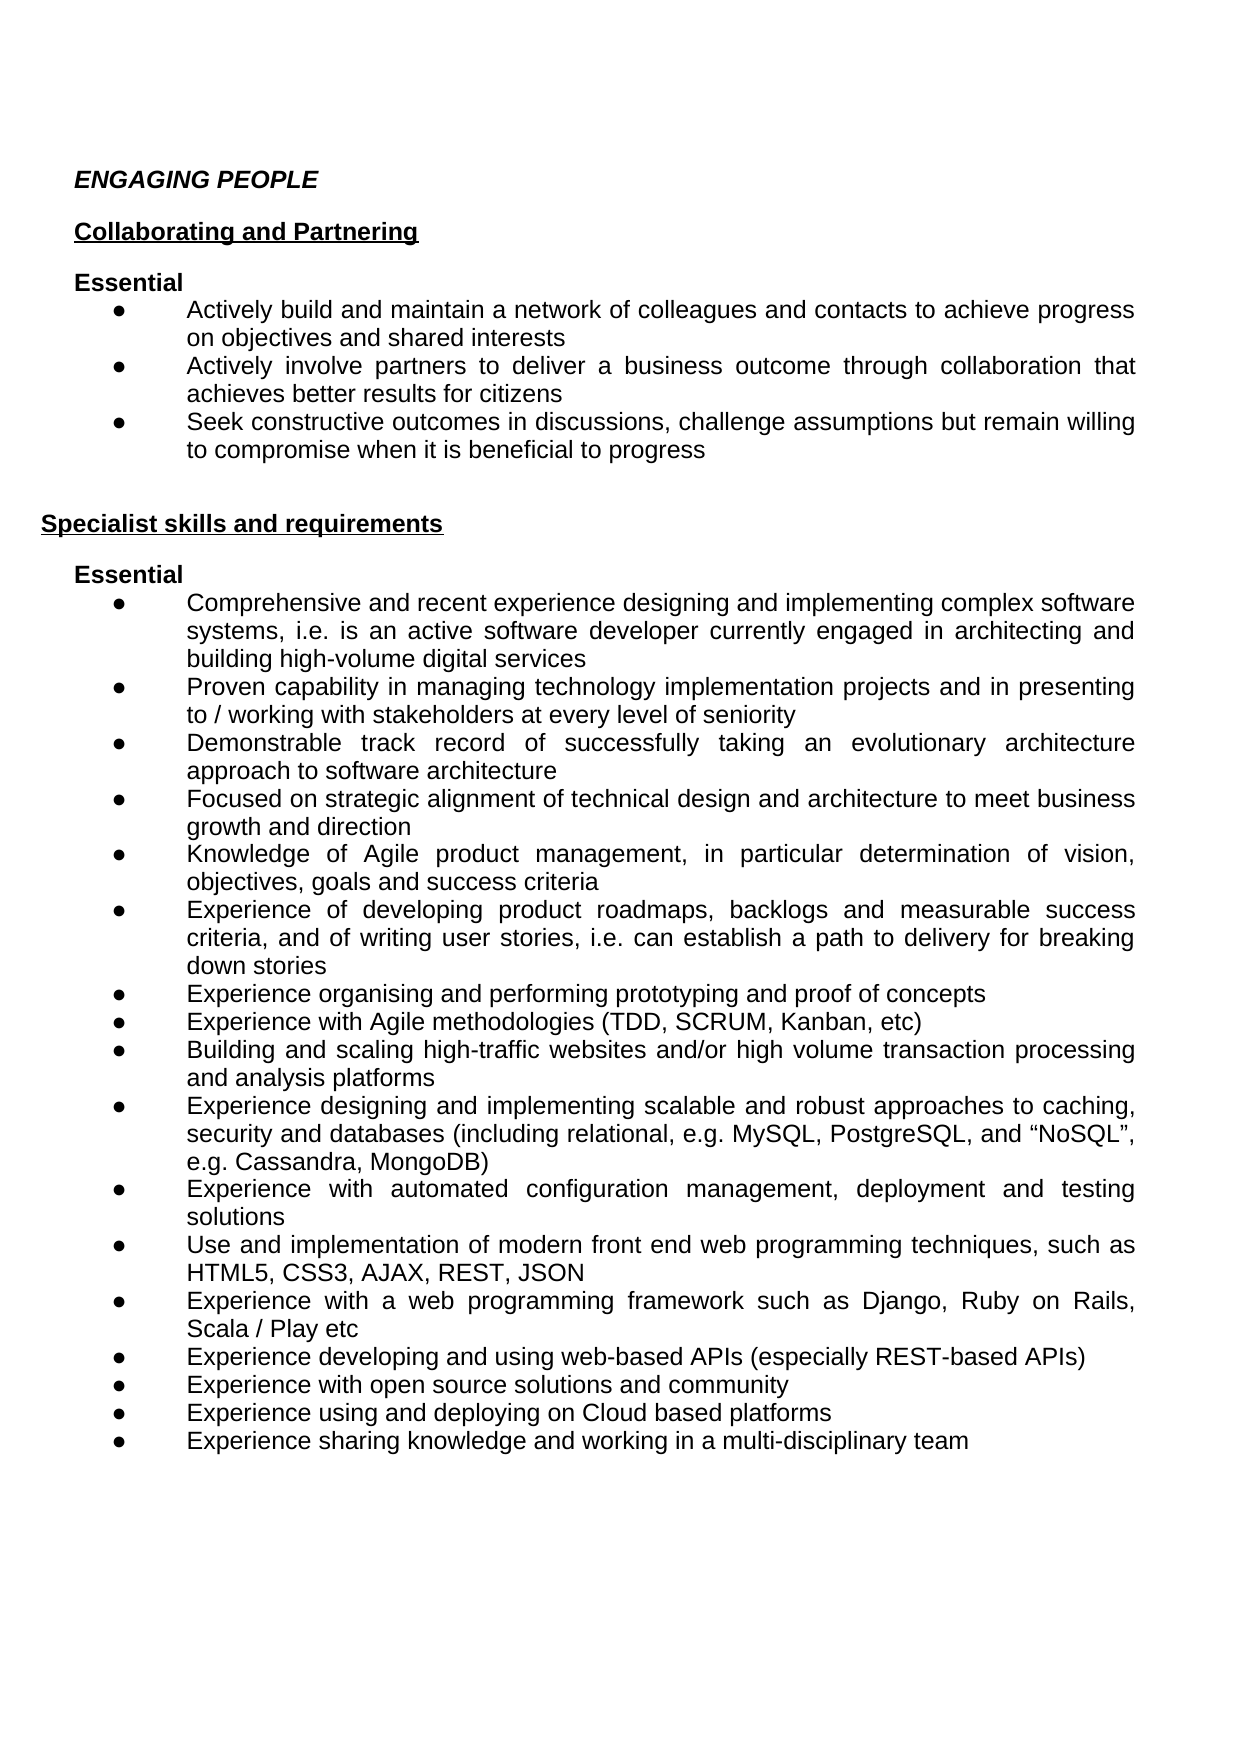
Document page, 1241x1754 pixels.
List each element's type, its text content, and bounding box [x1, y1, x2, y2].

list Proven capability in managing technology implementation projects and in presenting to / working with stakeholders at every level of seniority [111, 673, 1137, 728]
list Demonstrable track record of successfully taking an evolutionary architecture approach to software architecture [111, 728, 1137, 784]
list Actively involve partners to deliver a business outcome through collaboration that achieves better results for citizens [111, 352, 1137, 408]
text Essential [74, 268, 1137, 296]
text Specialist skills and requirements [41, 510, 1137, 538]
list Focused on strategic alignment of technical design and architecture to meet business growth and direction [111, 784, 1137, 840]
text Essential [74, 561, 1137, 589]
list Comprehensive and recent experience designing and implementing complex software systems, i.e. is an active software developer currently engaged in architecting and building high-volume digital services [111, 589, 1137, 673]
text ENGAGING PEOPLE [74, 166, 1137, 194]
list Experience using and deploying on Cloud based platforms [111, 1398, 1137, 1426]
text Collaborating and Partnering [74, 217, 1137, 245]
list Experience with automated configuration management, deployment and testing solutions [111, 1175, 1137, 1231]
list Experience with a web programming framework such as Django, Ruby on Rails, Scala / Play etc [111, 1287, 1137, 1343]
list Experience organising and performing prototyping and proof of concepts [111, 980, 1137, 1008]
list Actively build and maintain a network of colleagues and contacts to achieve progress on objectives and shared interests [111, 296, 1137, 352]
list Experience of developing product roadmaps, backlogs and measurable success criteria, and of writing user stories, i.e. can establish a path to delivery for breaking down stories [111, 896, 1137, 980]
list Seek constructive outcomes in discussions, challenge assumptions but remain willing to compromise when it is beneficial to progress [111, 408, 1137, 464]
list Experience designing and implementing scalable and robust approaches to caching, security and databases (including relational, e.g. MySQL, PostgreSQL, and “NoSQL”, e.g. Cassandra, MongoDB) [111, 1091, 1137, 1175]
list Experience sharing knowledge and working in a multi-disciplinary team [111, 1426, 1137, 1454]
list Use and implementation of modern front end web programming techniques, such as HTML5, CSS3, AJAX, REST, JSON [111, 1231, 1137, 1287]
list Experience with open source solutions and community [111, 1371, 1137, 1398]
list Experience developing and using web-based APIs (especially REST-based APIs) [111, 1343, 1137, 1371]
list Experience with Agile methodologies (TDD, SCRUM, Kanban, etc) [111, 1008, 1137, 1036]
list Building and scaling high-traffic websites and/or high volume transaction processing and analysis platforms [111, 1036, 1137, 1091]
list Knowledge of Agile product management, in particular determination of vision, objectives, goals and success criteria [111, 840, 1137, 896]
